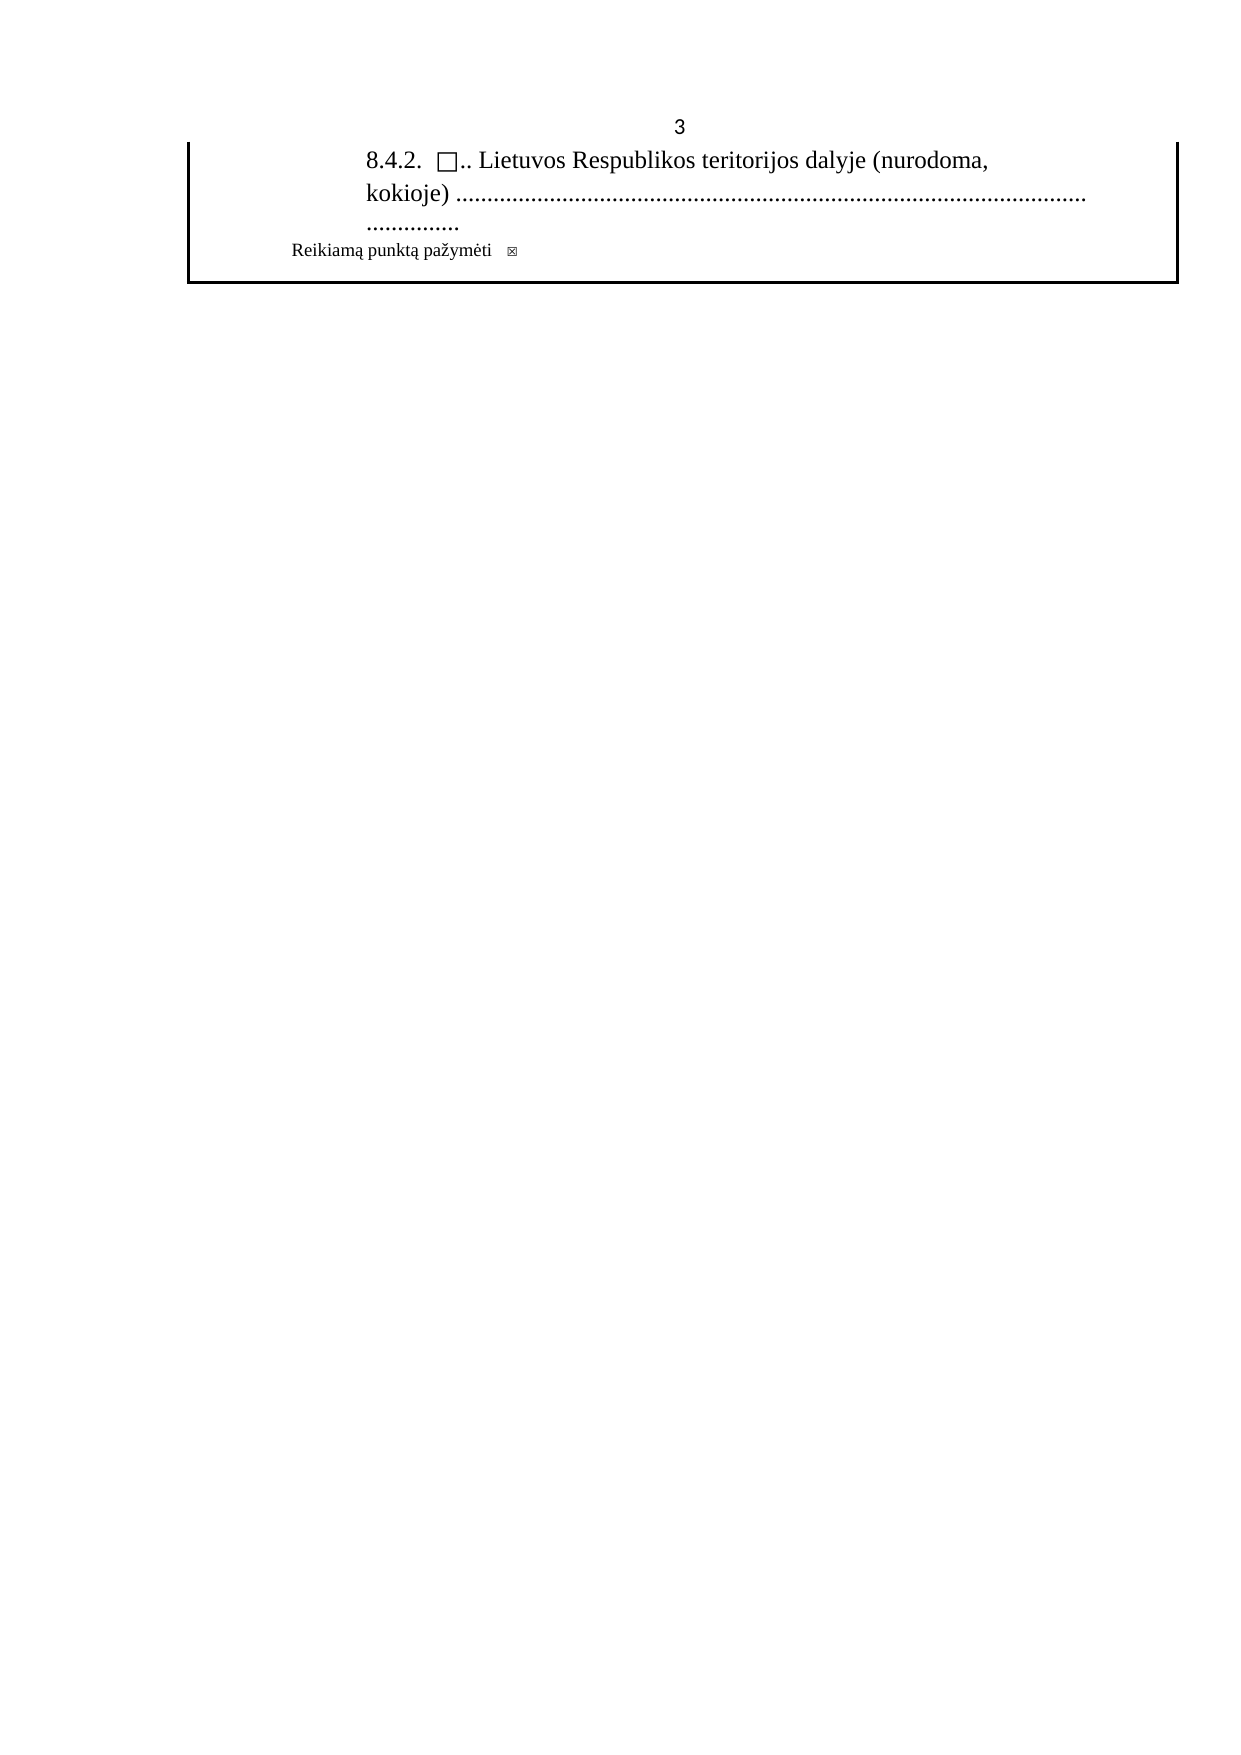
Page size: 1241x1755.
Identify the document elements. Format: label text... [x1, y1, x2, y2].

table_cell [218, 142, 280, 261]
table_cell [190, 142, 218, 261]
table_cell [1104, 142, 1176, 261]
table_cell [924, 261, 1176, 281]
table_cell [709, 261, 923, 281]
table_cell [280, 261, 494, 281]
table_cell 8.4.2. ⬜.. Lietuvos Respublikos teritorijos dalyje (nurodoma, kokioje) .................................................................................................................... Reikiamą punktą pažymėti ☒ [280, 142, 1104, 261]
table_cell [218, 261, 280, 281]
table_cell [190, 261, 218, 281]
table_cell [495, 261, 709, 281]
